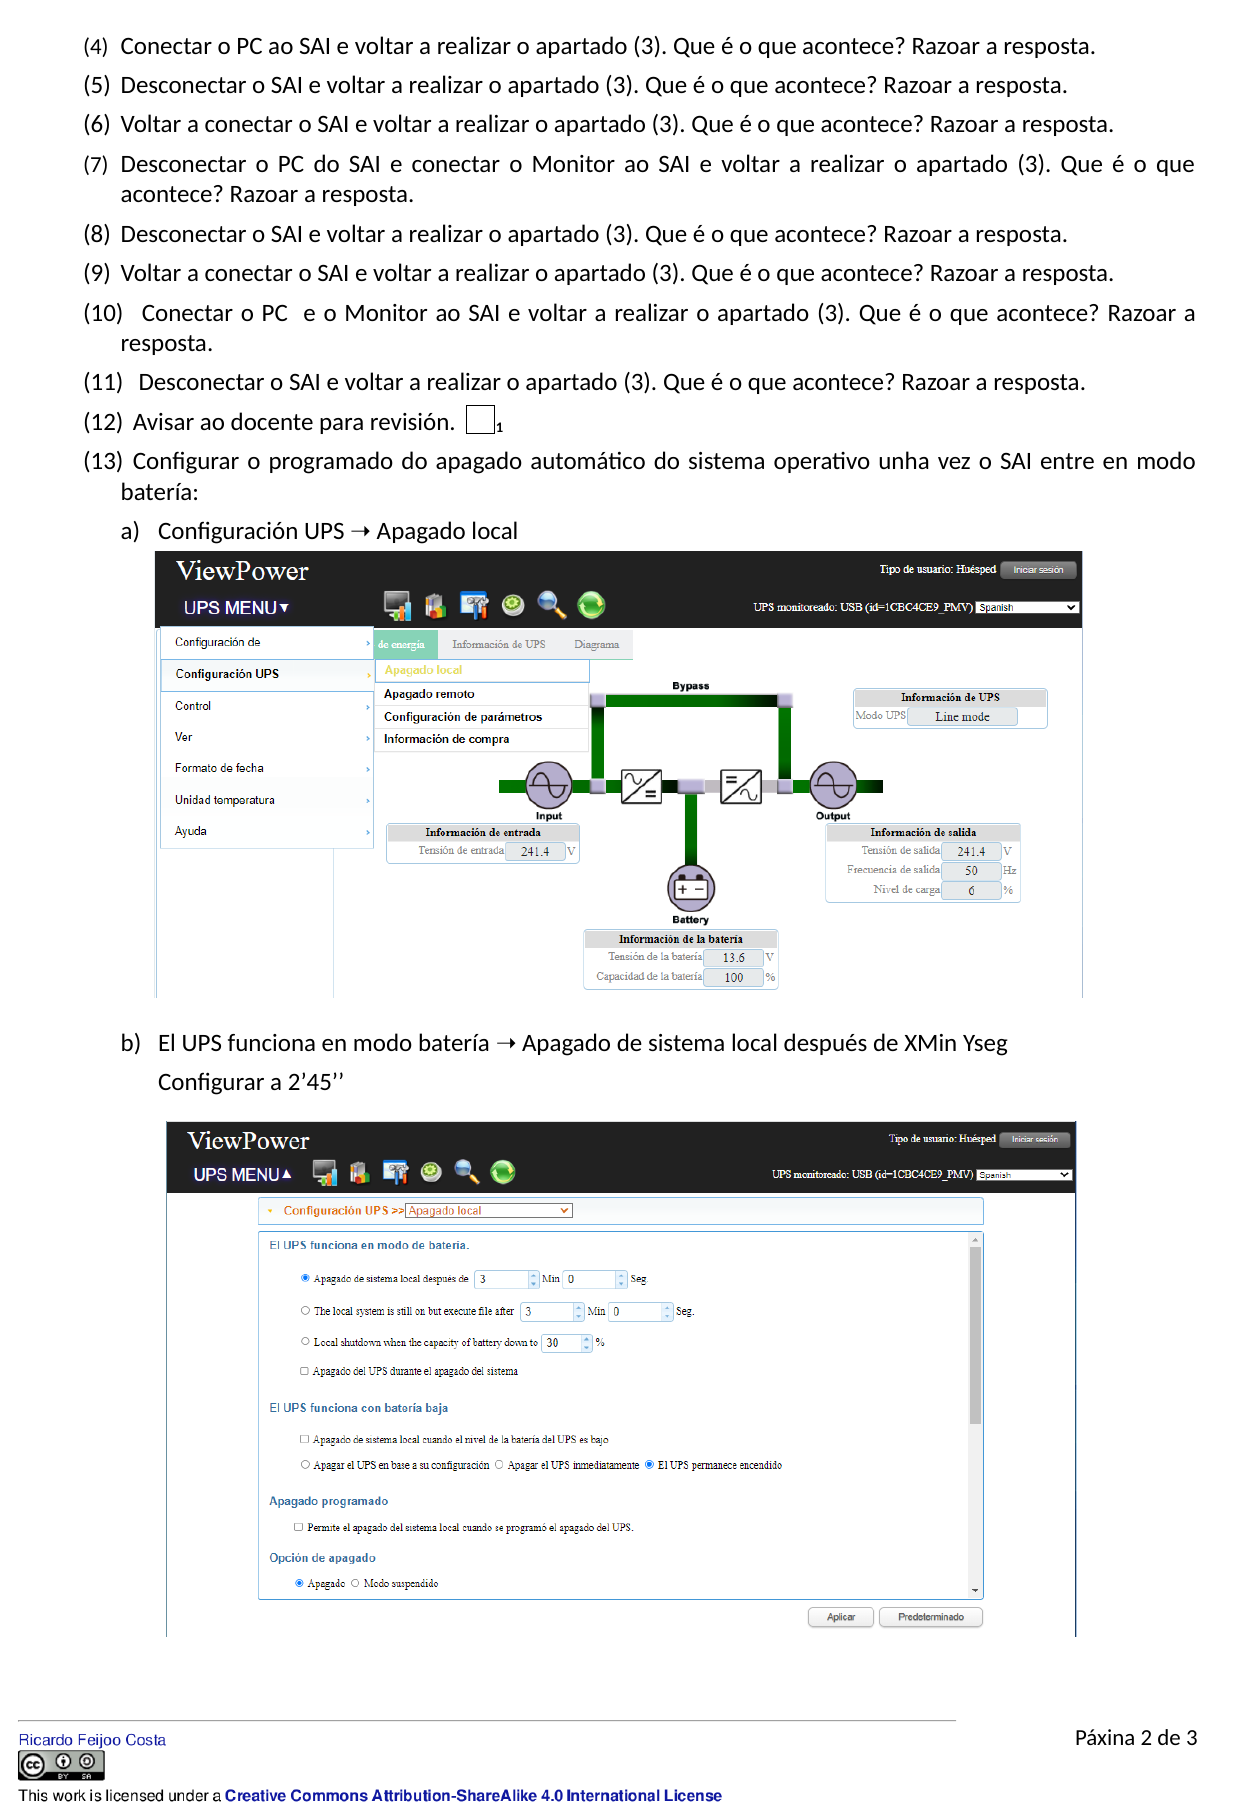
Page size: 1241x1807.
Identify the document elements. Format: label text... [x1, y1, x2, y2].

list Conectar o PC e o Monitor ao SAI e voltar a realizar o apartado (3). Que é o que acontece? Razoar a resposta. [83, 297, 1197, 358]
list Configurar o programado do apagado automático do sistema operativo unha vez o SAI entre en modo batería: [83, 445, 1197, 506]
list Voltar a conectar o SAI e voltar a realizar o apartado (3). Que é o que acontece? Razoar a resposta. [83, 109, 1197, 139]
list Configuración UPS ➝ Apagado local [120, 515, 1197, 546]
list Desconectar o SAI e voltar a realizar o apartado (3). Que é o que acontece? Razoar a resposta. [83, 367, 1197, 397]
list Desconectar o PC do SAI e conectar o Monitor ao SAI e voltar a realizar o apartado (3). Que é o que acontece? Razoar a resposta. [83, 148, 1197, 209]
list El UPS funciona en modo batería ➝ Apagado de sistema local después de XMin Yseg [120, 1027, 1197, 1058]
list Desconectar o SAI e voltar a realizar o apartado (3). Que é o que acontece? Razoar a resposta. [83, 69, 1197, 100]
list Voltar a conectar o SAI e voltar a realizar o apartado (3). Que é o que acontece? Razoar a resposta. [83, 257, 1197, 288]
picture [154, 551, 1083, 998]
picture [166, 1121, 1077, 1637]
list Configurar a 2’45’’ [120, 1066, 1197, 1097]
list Avisar ao docente para revisión. 1 [83, 406, 1197, 436]
list Conectar o PC ao SAI e voltar a realizar o apartado (3). Que é o que acontece? Razoar a resposta. [83, 30, 1197, 60]
picture [8, 1715, 957, 1806]
list Desconectar o SAI e voltar a realizar o apartado (3). Que é o que acontece? Razoar a resposta. [83, 218, 1197, 248]
